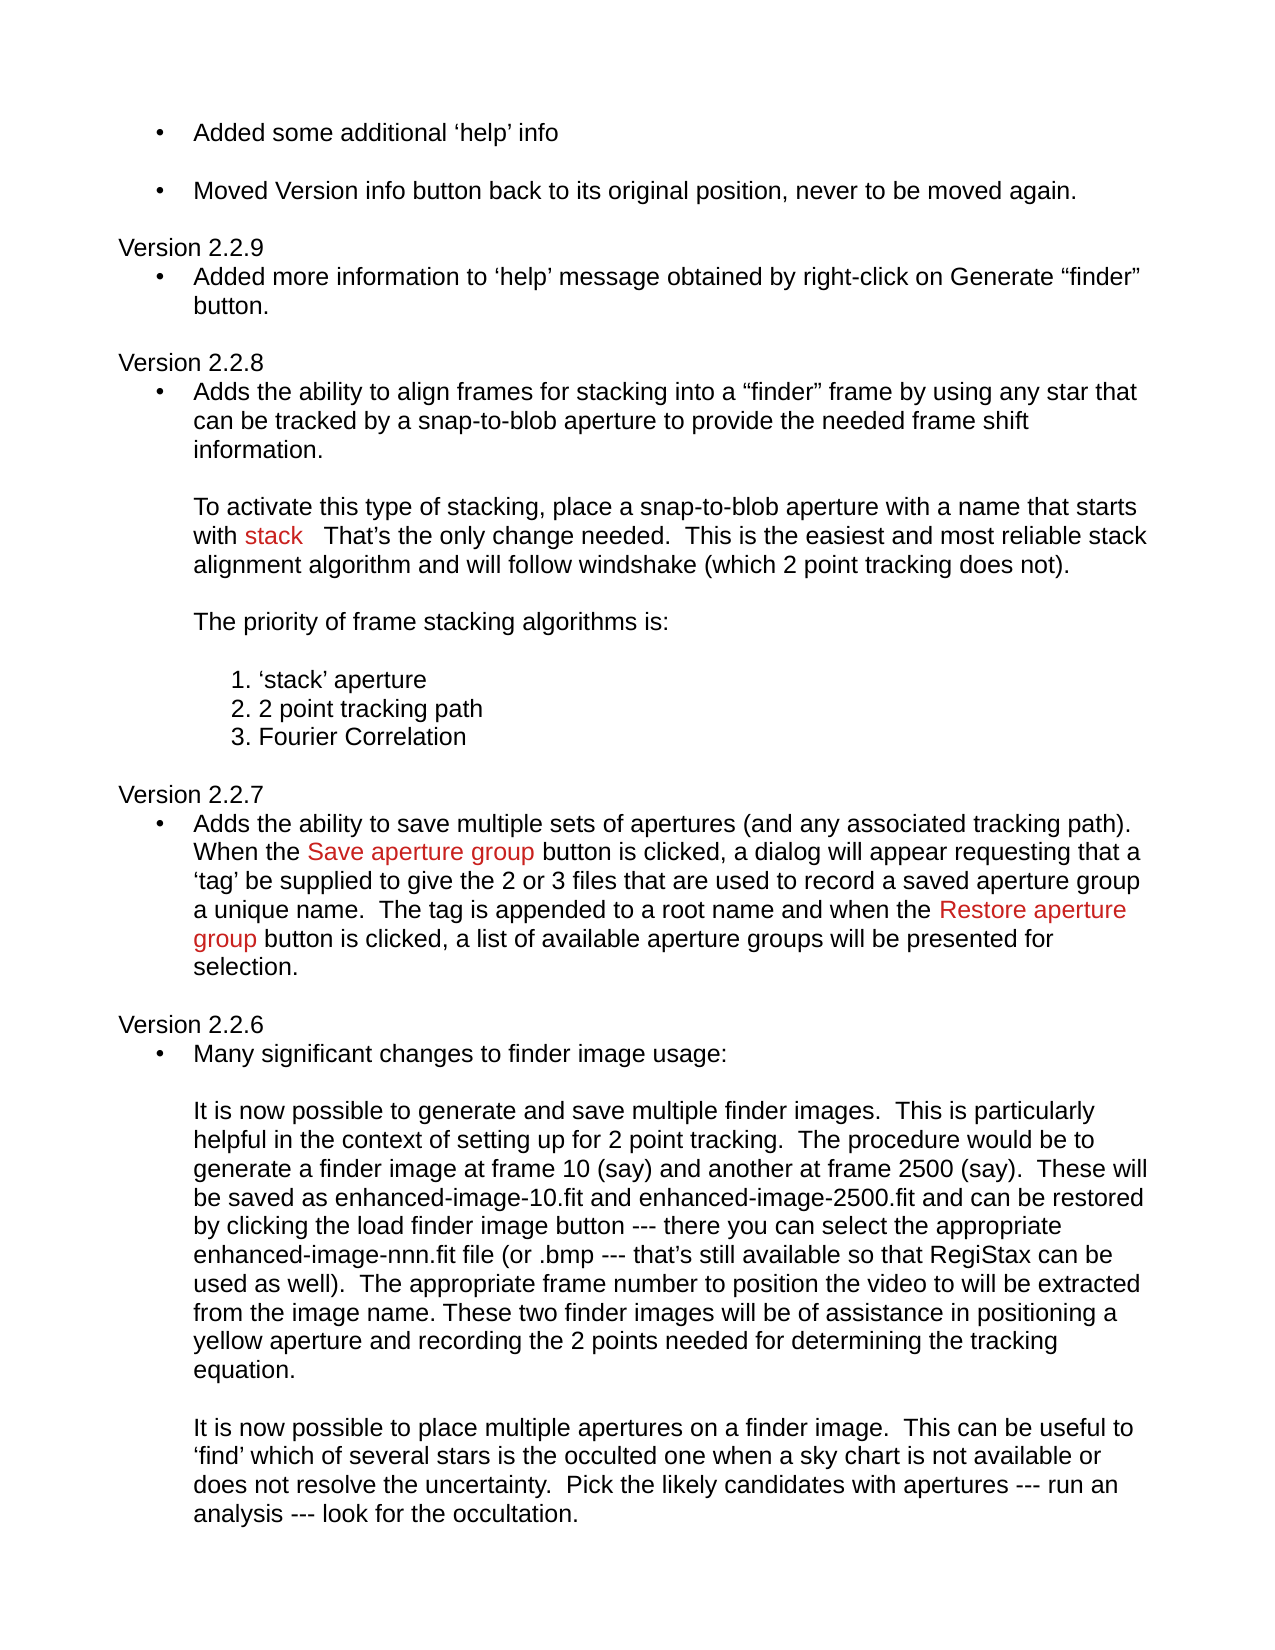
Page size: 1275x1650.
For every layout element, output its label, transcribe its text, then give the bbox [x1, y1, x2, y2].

list Adds the ability to align frames for stacking into a “finder” frame by using any star that can be tracked by a snap-to-blob aperture to provide the needed frame shift information. To activate this type of stacking, place a snap-to-blob aperture with a name that starts with stack That’s the only change needed. This is the easiest and most reliable stack alignment algorithm and will follow windshake (which 2 point tracking does not). The priority of frame stacking algorithms is: [156, 377, 1157, 665]
list 1. ‘stack’ aperture 2. 2 point tracking path 3. Fourier Correlation [193, 665, 1157, 780]
text Version 2.2.6 [118, 1010, 1157, 1039]
list Added more information to ‘help’ message obtained by right-click on Generate “finder” button. [156, 262, 1157, 348]
text Version 2.2.8 [118, 348, 1157, 377]
list Many significant changes to finder image usage: It is now possible to generate and save multiple finder images. This is particularly helpful in the context of setting up for 2 point tracking. The procedure would be to generate a finder image at frame 10 (say) and another at frame 2500 (say). These will be saved as enhanced-image-10.fit and enhanced-image-2500.fit and can be restored by clicking the load finder image button --- there you can select the appropriate enhanced-image-nnn.fit file (or .bmp --- that’s still available so that RegiStax can be used as well). The appropriate frame number to position the video to will be extracted from the image name. These two finder images will be of assistance in positioning a yellow aperture and recording the 2 points needed for determining the tracking equation. It is now possible to place multiple apertures on a finder image. This can be useful to ‘find’ which of several stars is the occulted one when a sky chart is not available or does not resolve the uncertainty. Pick the likely candidates with apertures --- run an analysis --- look for the occultation. [156, 1039, 1157, 1527]
text Version 2.2.7 [118, 780, 1157, 808]
text Version 2.2.9 [118, 233, 1157, 262]
list Moved Version info button back to its original position, never to be moved again. [156, 176, 1157, 233]
list Adds the ability to save multiple sets of apertures (and any associated tracking path). When the Save aperture group button is clicked, a dialog will appear requesting that a ‘tag’ be supplied to give the 2 or 3 files that are used to record a saved aperture group a unique name. The tag is appended to a root name and when the Restore aperture group button is clicked, a list of available aperture groups will be presented for selection. [156, 808, 1157, 1010]
list Added some additional ‘help’ info [156, 118, 1157, 176]
